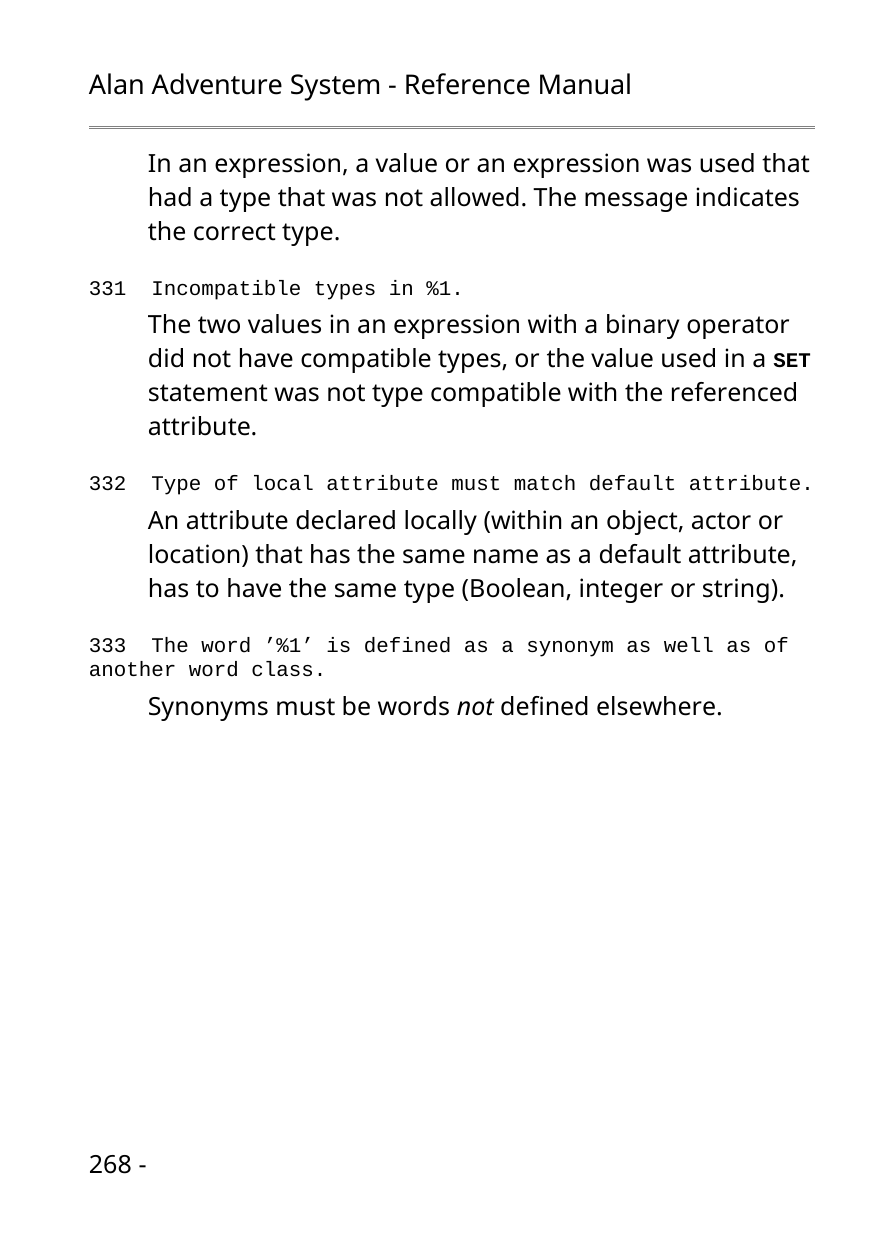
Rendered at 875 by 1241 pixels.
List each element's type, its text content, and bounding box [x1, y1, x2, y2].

text 331 Incompatible types in %1. [88, 277, 815, 301]
text An attribute declared locally (within an object, actor or location) that has the same name as a default attribute, has to have the same type (Boolean, integer or string). [148, 503, 815, 605]
text In an expression, a value or an expression was used that had a type that was not allowed. The message indicates the correct type. [148, 146, 815, 247]
text Synonyms must be words not defined elsewhere. [148, 689, 815, 723]
text 332 Type of local attribute must match default attribute. [88, 473, 815, 497]
text The two values in an expression with a binary operator did not have compatible types, or the value used in a SET statement was not type compatible with the referenced attribute. [148, 307, 815, 443]
text 333 The word ’%1’ is defined as a synonym as well as of another word class. [88, 635, 815, 683]
